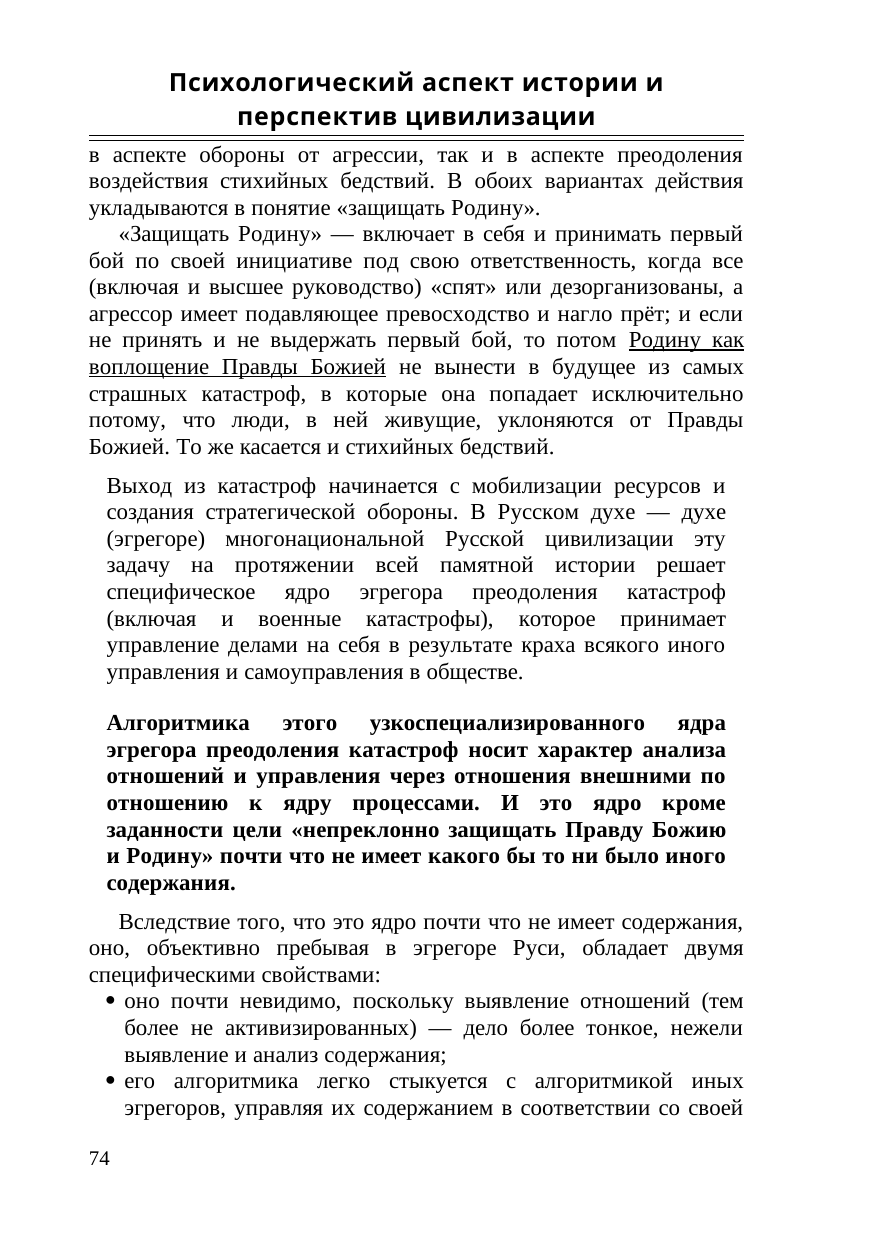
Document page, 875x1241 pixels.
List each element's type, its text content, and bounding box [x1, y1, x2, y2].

text Вследствие того, что это ядро почти что не имеет содержания, оно, объективно пребывая в эгрегоре Руси, обладает двумя специфическими свойствами: [89, 908, 744, 987]
text «Защищать Родину» — включает в себя и принимать первый бой по своей инициативе под свою ответственность, когда все (включая и высшее руководство) «спят» или дезорганизованы, а агрессор имеет подавляющее превосходство и нагло прёт; и если не принять и не выдержать первый бой, то потом Родину как воплощение Правды Божией не вынести в будущее из самых страшных катастроф, в которые она попадает исключительно потому, что люди, в ней живущие, уклоняются от Правды Божией. То же касается и стихийных бедствий. [89, 220, 744, 459]
list его алгоритмика легко стыкуется с алгоритмикой иных эгрегоров, управляя их содержанием в соответствии со своей [106, 1067, 744, 1120]
list оно почти невидимо, поскольку выявление отношений (тем более не активизированных) — дело более тонкое, нежели выявление и анализ содержания; [106, 987, 744, 1067]
text в аспекте обороны от агрессии, так и в аспекте преодоления воздействия стихийных бедствий. В обоих вариантах действия укладываются в понятие «защищать Родину». [89, 141, 744, 220]
text Алгоритмика этого узкоспециализированного ядра эгрегора преодоления катастроф носит характер анализа отношений и управления через отношения внешними по отношению к ядру процессами. И это ядро кроме заданности цели «непре­клон­но защищать Правду Божию и Родину» почти что не имеет какого бы то ни было иного содержания. [106, 709, 726, 895]
text Выход из катастроф начинается с мобилизации ресурсов и создания стратегической обороны. В Русском духе — духе (эгрегоре) многонациональной Русской цивилизации эту задачу на протяжении всей памятной истории решает специфическое ядро эгрегора преодоления катастроф (включая и военные катастрофы), которое принимает управление делами на себя в результате краха всякого иного управления и самоуправления в обществе. [106, 472, 726, 684]
